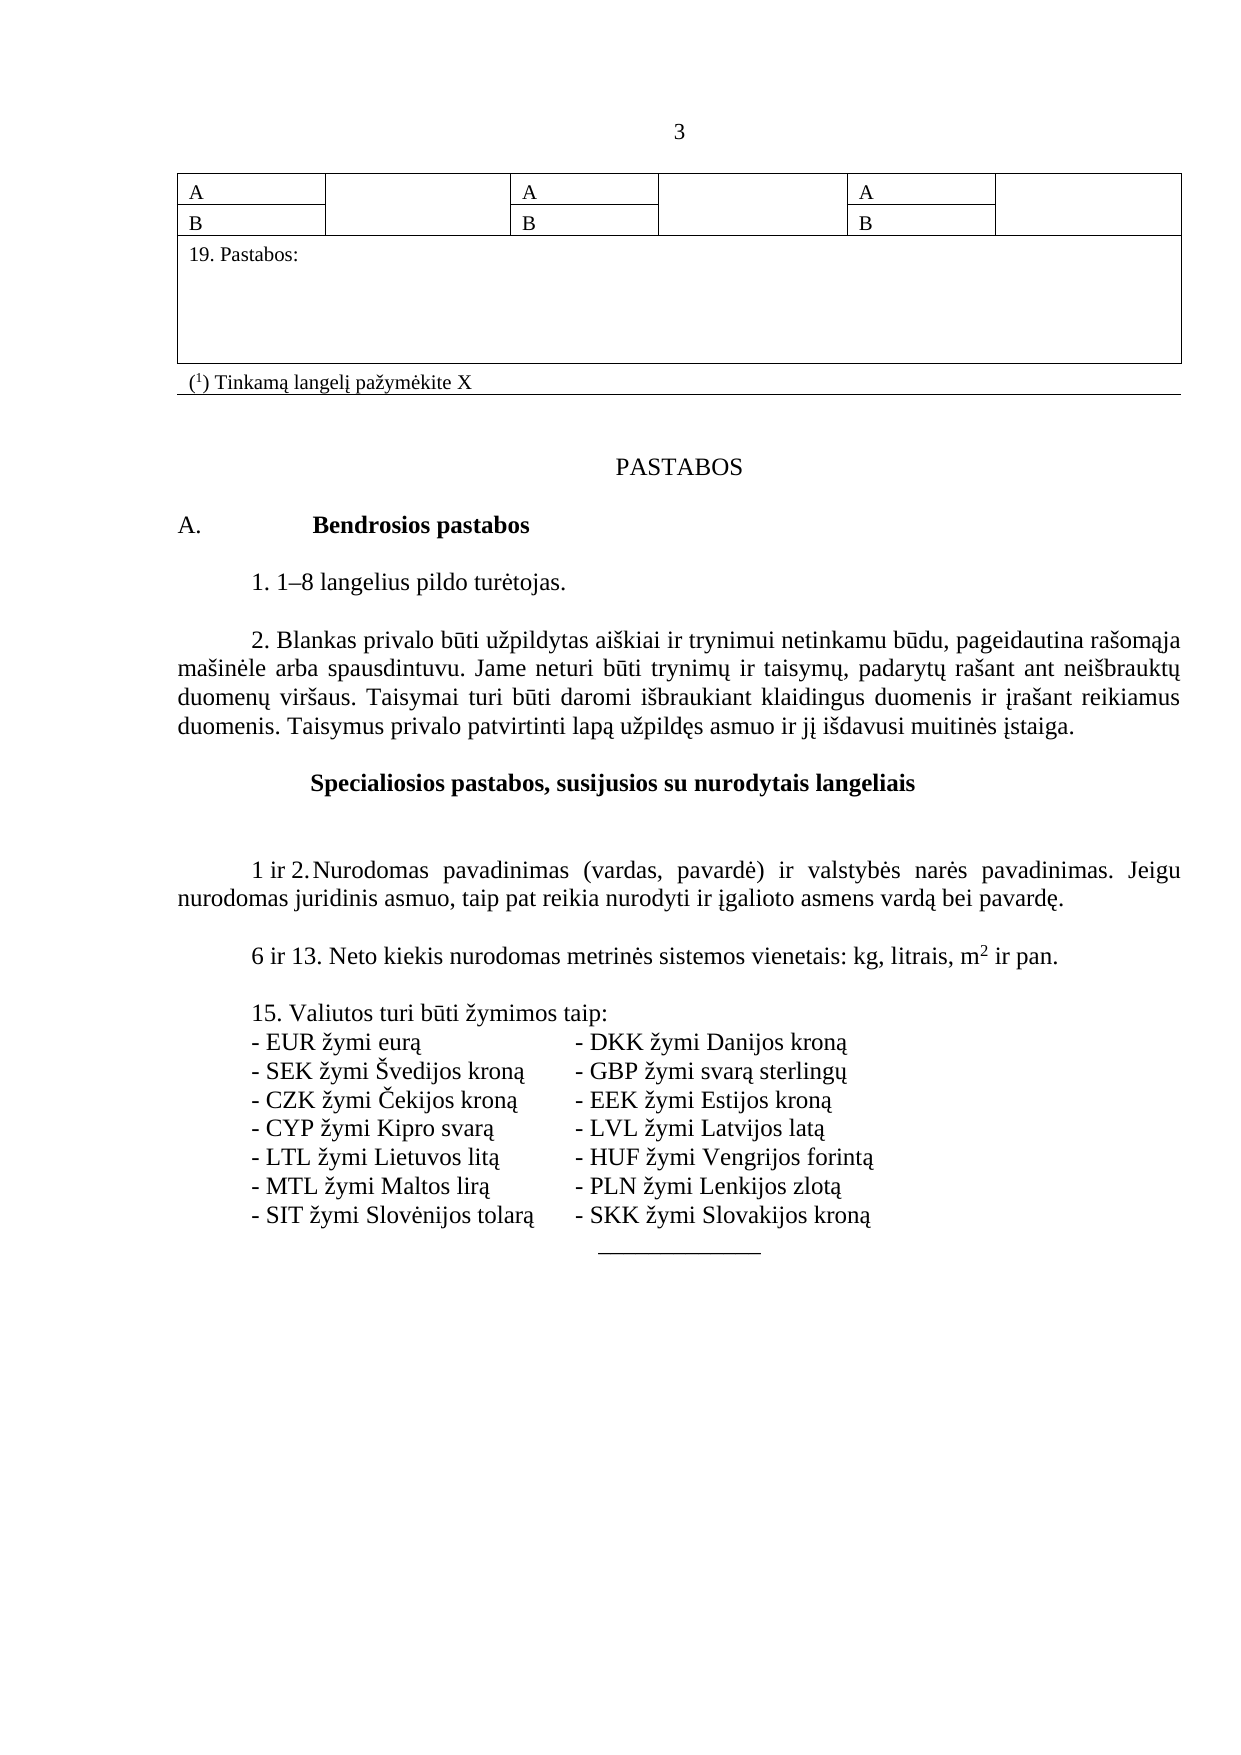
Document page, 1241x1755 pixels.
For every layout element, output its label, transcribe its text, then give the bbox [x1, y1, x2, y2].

text - SIT žymi Slovėnijos tolarą - SKK žymi Slovakijos kroną [177, 1200, 1181, 1228]
table_cell B [511, 205, 658, 235]
table_cell (1) Tinkamą langelį pažymėkite X [177, 364, 1181, 394]
text - EUR žymi eurą - DKK žymi Danijos kroną [177, 1027, 1181, 1056]
text 1 ir 2. Nurodomas pavadinimas (vardas, pavardė) ir valstybės narės pavadinimas. Jeigu nurodomas juridinis asmuo, taip pat reikia nurodyti ir įgalioto asmens vardą bei pavardę. [177, 855, 1181, 912]
text 15. Valiutos turi būti žymimos taip: [177, 998, 1181, 1027]
table_cell [996, 174, 1181, 235]
text - LTL žymi Lietuvos litą - HUF žymi Vengrijos forintą [177, 1142, 1181, 1171]
text - CZK žymi Čekijos kroną - EEK žymi Estijos kroną [177, 1085, 1181, 1113]
table_cell A [511, 174, 658, 204]
table_cell 19. Pastabos: [178, 236, 1181, 363]
table_cell A [848, 174, 995, 204]
text 2. Blankas privalo būti užpildytas aiškiai ir trynimui netinkamu būdu, pageidautina rašomąja mašinėle arba spausdintuvu. Jame neturi būti trynimų ir taisymų, padarytų rašant ant neišbrauktų duomenų viršaus. Taisymai turi būti daromi išbraukiant klaidingus duomenis ir įrašant reikiamus duomenis. Taisymus privalo patvirtinti lapą užpildęs asmuo ir jį išdavusi muitinės įstaiga. [177, 625, 1181, 740]
text _____________ [177, 1228, 1181, 1257]
table_cell B [848, 205, 995, 235]
table_cell A [178, 174, 325, 204]
text 6 ir 13. Neto kiekis nurodomas metrinės sistemos vienetais: kg, litrais, m2 ir pan. [177, 941, 1181, 970]
table_cell [326, 174, 510, 235]
text Specialiosios pastabos, susijusios su nurodytais langeliais [236, 768, 1181, 797]
text 1. 1–8 langelius pildo turėtojas. [177, 567, 1181, 596]
table_cell B [178, 205, 325, 235]
text - MTL žymi Maltos lirą - PLN žymi Lenkijos zlotą [177, 1171, 1181, 1200]
table_cell [659, 174, 847, 235]
text A. Bendrosios pastabos [177, 510, 1181, 538]
text PASTABOS [177, 452, 1181, 481]
text - CYP žymi Kipro svarą - LVL žymi Latvijos latą [177, 1113, 1181, 1142]
text - SEK žymi Švedijos kroną - GBP žymi svarą sterlingų [177, 1056, 1181, 1085]
